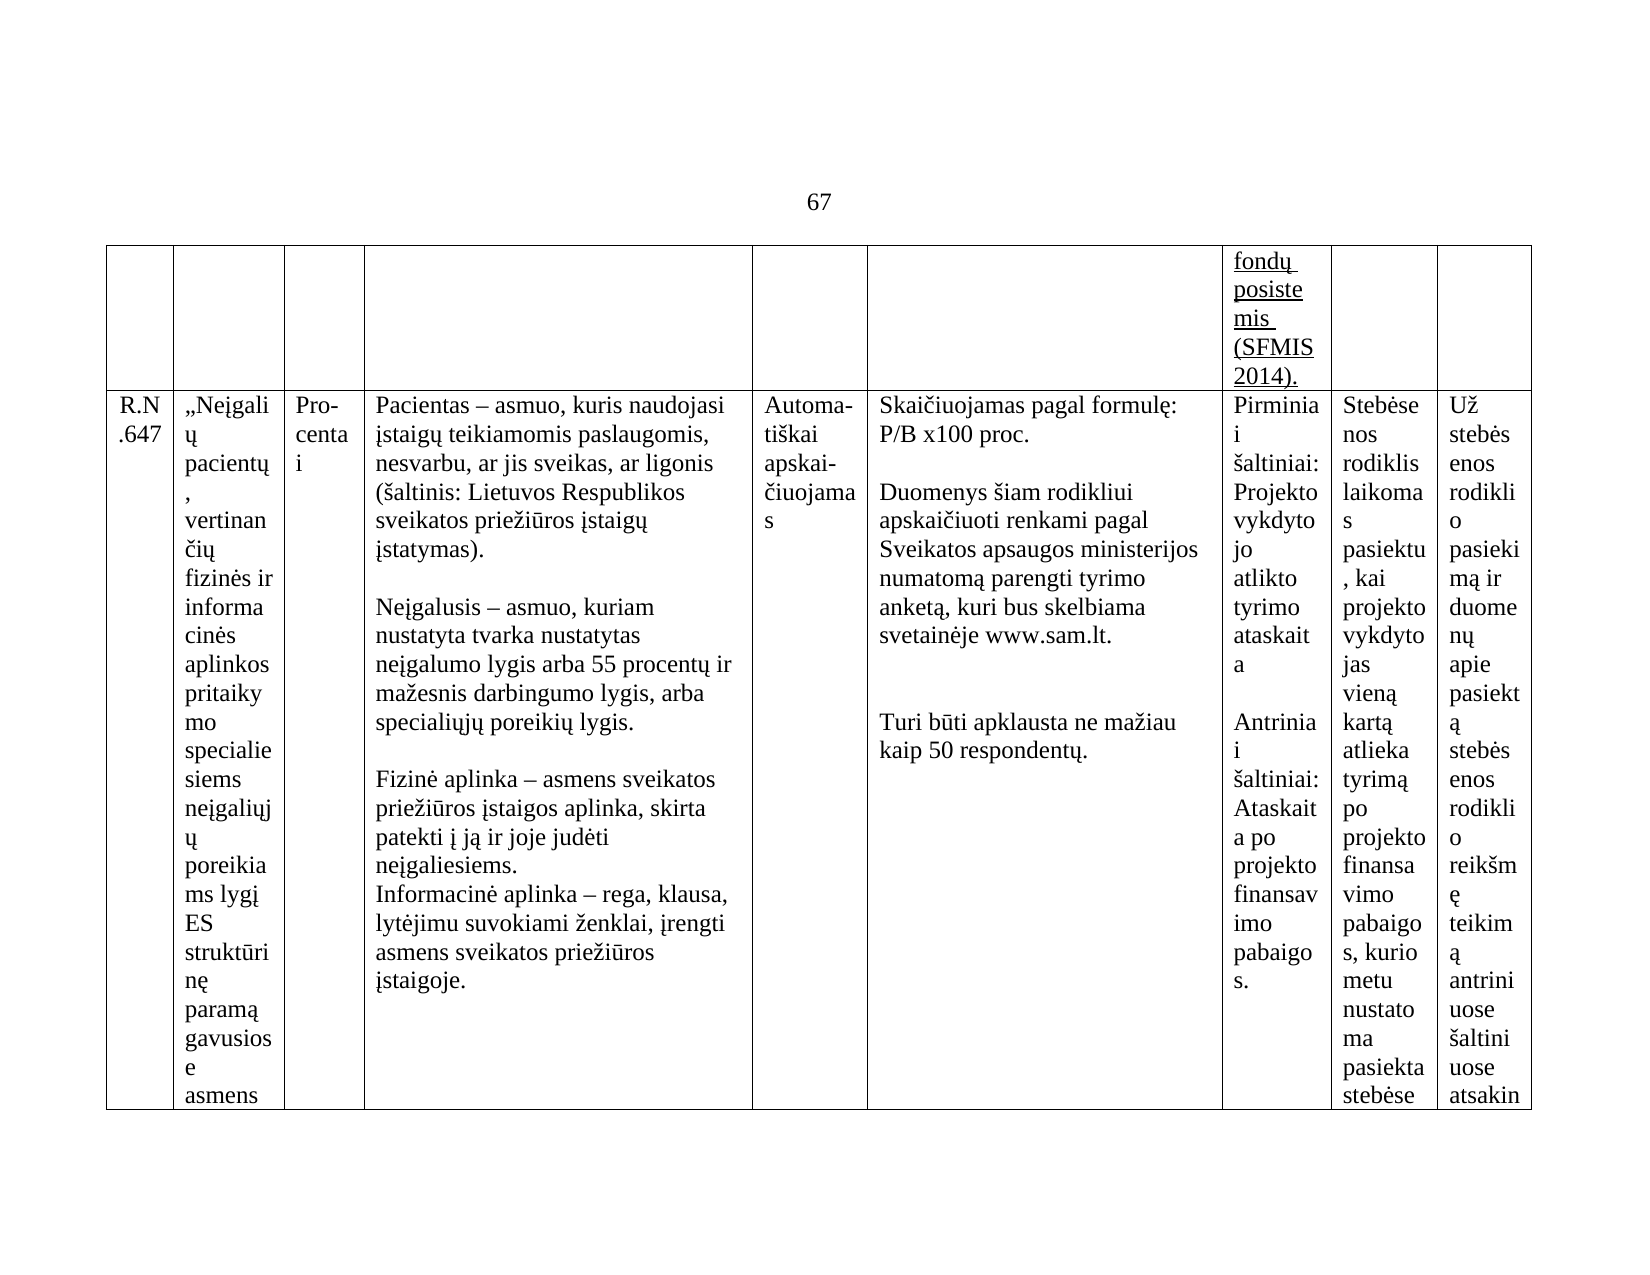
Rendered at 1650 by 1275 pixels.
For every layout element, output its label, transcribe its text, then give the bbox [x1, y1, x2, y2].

table_cell [174, 246, 284, 389]
table_cell [868, 246, 1222, 389]
table_cell „Neįgalių pacientų, vertinančių fizinės ir informacinės aplinkos pritaikymo specialiesiems neįgaliųjų poreikiams lygį ES struktūrinę paramą gavusiose asmens [174, 391, 284, 1109]
table_cell [365, 246, 752, 389]
table_cell [285, 246, 364, 389]
table_cell Pro-centai [285, 391, 364, 1109]
table_cell Skaičiuojamas pagal formulę: P/B x100 proc. Duomenys šiam rodikliui apskaičiuoti renkami pagal Sveikatos apsaugos ministerijos numatomą parengti tyrimo anketą, kuri bus skelbiama svetainėje www.sam.lt. Turi būti apklausta ne mažiau kaip 50 respondentų. [868, 391, 1222, 1109]
table_cell [107, 246, 173, 389]
table_cell Automa-tiškai apskai-čiuojamas [753, 391, 867, 1109]
table_cell [1332, 246, 1437, 389]
table_cell fondų posistemis (SFMIS2014). [1223, 246, 1331, 389]
table_cell [753, 246, 867, 389]
table_cell Pacientas – asmuo, kuris naudojasi įstaigų teikiamomis paslaugomis, nesvarbu, ar jis sveikas, ar ligonis (šaltinis: Lietuvos Respublikos sveikatos priežiūros įstaigų įstatymas). Neįgalusis – asmuo, kuriam nustatyta tvarka nustatytas neįgalumo lygis arba 55 procentų ir mažesnis darbingumo lygis, arba specialiųjų poreikių lygis. Fizinė aplinka – asmens sveikatos priežiūros įstaigos aplinka, skirta patekti į ją ir joje judėti neįgaliesiems. Informacinė aplinka – rega, klausa, lytėjimu suvokiami ženklai, įrengti asmens sveikatos priežiūros įstaigoje. [365, 391, 752, 1109]
table_cell R.N.647 [107, 391, 173, 1109]
table_cell Stebėsenos rodiklis laikomas pasiektu, kai projekto vykdytojas vieną kartą atlieka tyrimą po projekto finansavimo pabaigos, kurio metu nustatoma pasiekta stebėse [1332, 391, 1437, 1109]
table_cell Už stebėsenos rodiklio pasiekimą ir duomenų apie pasiektą stebėsenos rodiklio reikšmę teikimą antriniuose šaltiniuose atsakin [1438, 391, 1531, 1109]
table_cell [1438, 246, 1531, 389]
table_cell Pirminiai šaltiniai: Projekto vykdytojo atlikto tyrimo ataskaita Antriniai šaltiniai: Ataskaita po projekto finansavimo pabaigos. [1223, 391, 1331, 1109]
